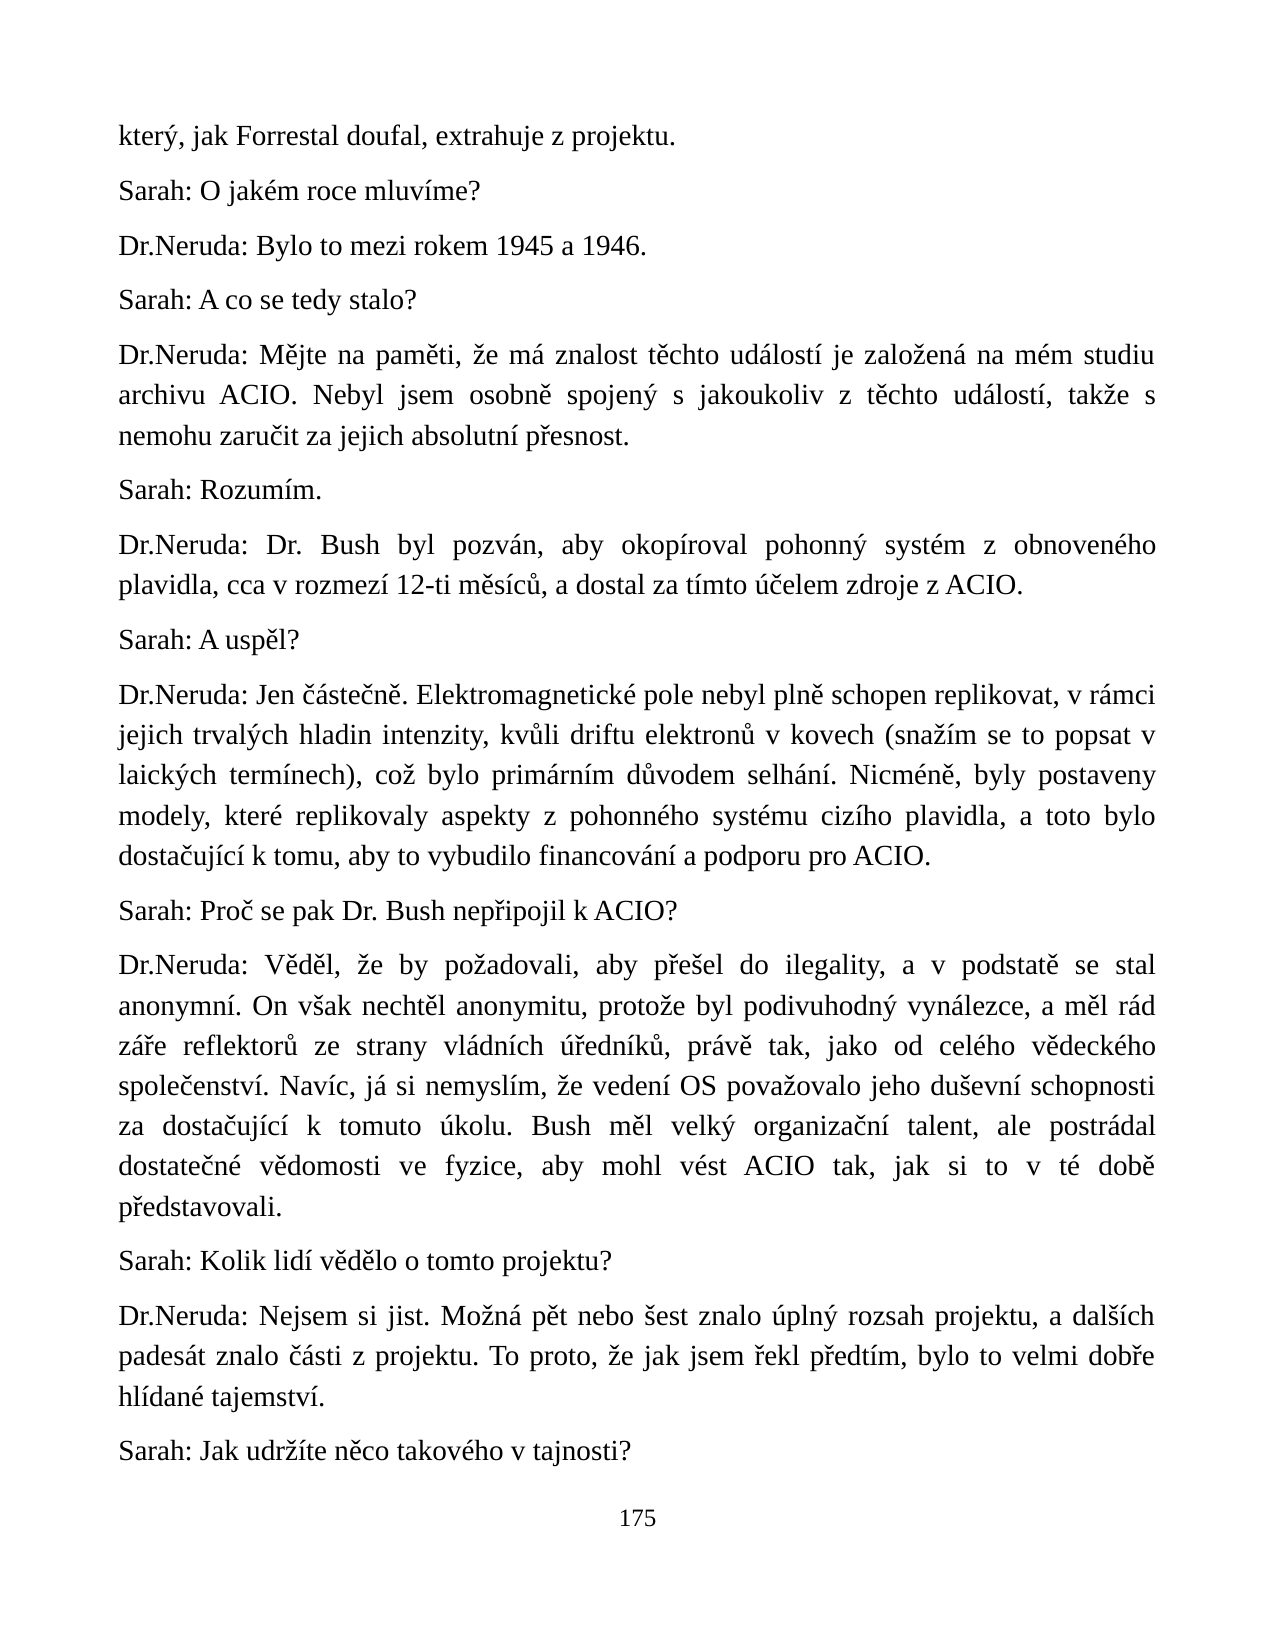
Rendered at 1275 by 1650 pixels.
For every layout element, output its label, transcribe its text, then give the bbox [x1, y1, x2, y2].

text Dr.Neruda: Jen částečně. Elektromagnetické pole nebyl plně schopen replikovat, v rámci jejich trvalých hladin intenzity, kvůli driftu elektronů v kovech (snažím se to popsat v laických termínech), což bylo primárním důvodem selhání. Nicméně, byly postaveny modely, které replikovaly aspekty z pohonného systému cizího plavidla, a toto bylo dostačující k tomu, aby to vybudilo financování a podporu pro ACIO. [118, 677, 1157, 871]
text Sarah: O jakém roce mluvíme? [118, 173, 1157, 206]
text který, jak Forrestal doufal, extrahuje z projektu. [118, 118, 1157, 152]
text Sarah: Kolik lidí vědělo o tomto projektu? [118, 1243, 1157, 1277]
text Dr.Neruda: Věděl, že by požadovali, aby přešel do ilegality, a v podstatě se stal anonymní. On však nechtěl anonymitu, protože byl podivuhodný vynálezce, a měl rád záře reflektorů ze strany vládních úředníků, právě tak, jako od celého vědeckého společenství. Navíc, já si nemyslím, že vedení OS považovalo jeho duševní schopnosti za dostačující k tomuto úkolu. Bush měl velký organizační talent, ale postrádal dostatečné vědomosti ve fyzice, aby mohl vést ACIO tak, jak si to v té době představovali. [118, 947, 1157, 1222]
text Dr.Neruda: Nejsem si jist. Možná pět nebo šest znalo úplný rozsah projektu, a dalších padesát znalo části z projektu. To proto, že jak jsem řekl předtím, bylo to velmi dobře hlídané tajemství. [118, 1298, 1157, 1412]
text Sarah: Rozumím. [118, 472, 1157, 506]
text Dr.Neruda: Dr. Bush byl pozván, aby okopíroval pohonný systém z obnoveného plavidla, cca v rozmezí 12-ti měsíců, a dostal za tímto účelem zdroje z ACIO. [118, 527, 1157, 601]
text Dr.Neruda: Mějte na paměti, že má znalost těchto událostí je založená na mém studiu archivu ACIO. Nebyl jsem osobně spojený s jakoukoliv z těchto událostí, takže s nemohu zaručit za jejich absolutní přesnost. [118, 337, 1157, 451]
text Sarah: Jak udržíte něco takového v tajnosti? [118, 1433, 1157, 1467]
text Sarah: A co se tedy stalo? [118, 282, 1157, 316]
text Sarah: A uspěl? [118, 622, 1157, 656]
text Sarah: Proč se pak Dr. Bush nepřipojil k ACIO? [118, 893, 1157, 926]
text Dr.Neruda: Bylo to mezi rokem 1945 a 1946. [118, 228, 1157, 261]
